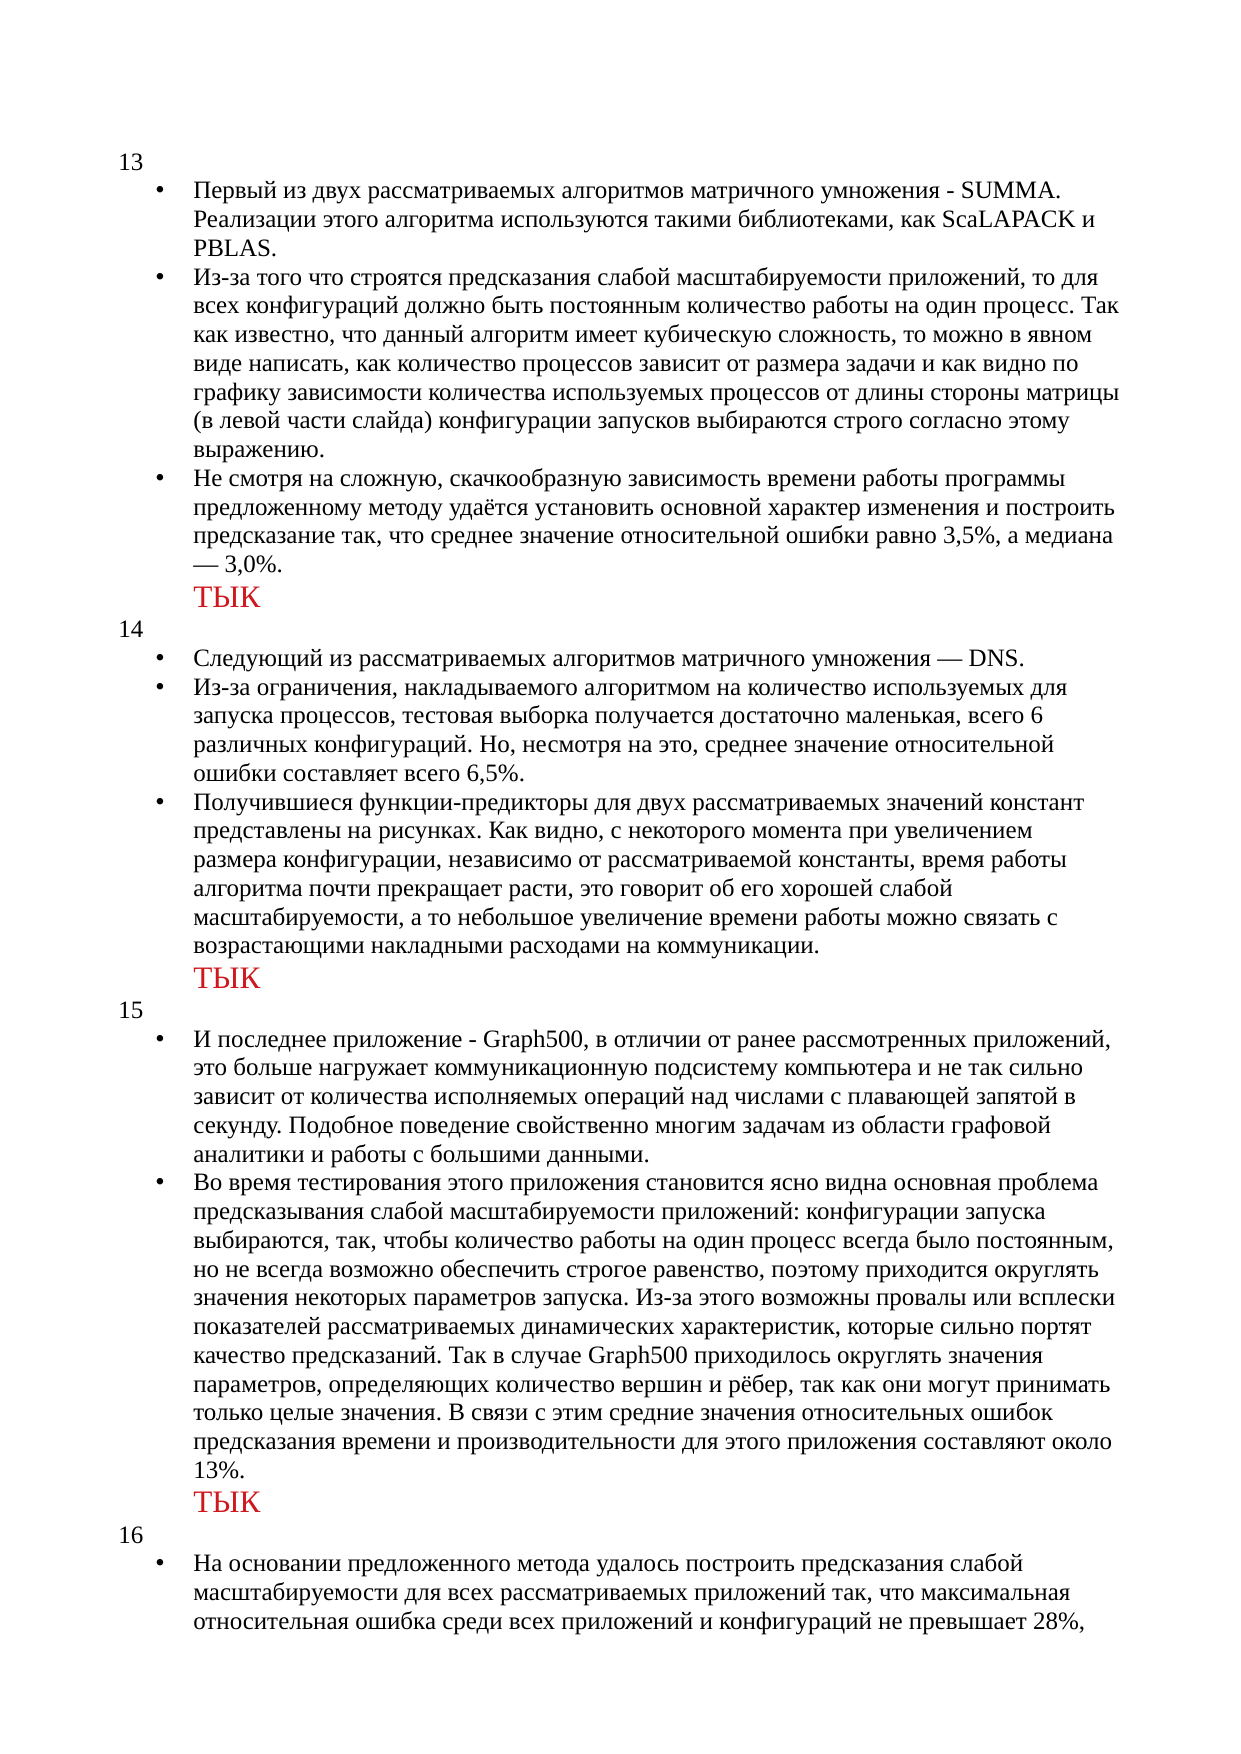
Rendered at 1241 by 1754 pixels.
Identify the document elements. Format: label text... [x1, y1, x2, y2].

list Не смотря на сложную, скачкообразную зависимость времени работы программы предложенному методу удаётся установить основной характер изменения и построить предсказание так, что среднее значение относительной ошибки равно 3,5%, а медиана — 3,0%. [156, 463, 1122, 578]
list Во время тестирования этого приложения становится ясно видна основная проблема предсказывания слабой масштабируемости приложений: конфигурации запуска выбираются, так, чтобы количество работы на один процесс всегда было постоянным, но не всегда возможно обеспечить строгое равенство, поэтому приходится округлять значения некоторых параметров запуска. Из-за этого возможны провалы или всплески показателей рассматриваемых динамических характеристик, которые сильно портят качество предсказаний. Так в случае Graph500 приходилось округлять значения параметров, определяющих количество вершин и рёбер, так как они могут принимать только целые значения. В связи с этим средние значения относительных ошибок предсказания времени и производительности для этого приложения составляют около 13%. [156, 1167, 1122, 1484]
text 16 [118, 1520, 1122, 1548]
list Получившиеся функции-предикторы для двух рассматриваемых значений констант представлены на рисунках. Как видно, с некоторого момента при увеличением размера конфигурации, независимо от рассматриваемой константы, время работы алгоритма почти прекращает расти, это говорит об его хорошей слабой масштабируемости, а то небольшое увеличение времени работы можно связать с возрастающими накладными расходами на коммуникации. [156, 787, 1122, 959]
list Следующий из рассматриваемых алгоритмов матричного умножения — DNS. [156, 643, 1122, 672]
list ТЫК [156, 1484, 1122, 1520]
text 13 [118, 147, 1122, 176]
list ТЫК [156, 959, 1122, 995]
list Первый из двух рассматриваемых алгоритмов матричного умножения - SUMMA. Реализации этого алгоритма используются такими библиотеками, как ScaLAPACK и PBLAS. [156, 176, 1122, 262]
list Из-за ограничения, накладываемого алгоритмом на количество используемых для запуска процессов, тестовая выборка получается достаточно маленькая, всего 6 различных конфигураций. Но, несмотря на это, среднее значение относительной ошибки составляет всего 6,5%. [156, 672, 1122, 787]
list Из-за того что строятся предсказания слабой масштабируемости приложений, то для всех конфигураций должно быть постоянным количество работы на один процесс. Так как известно, что данный алгоритм имеет кубическую сложность, то можно в явном виде написать, как количество процессов зависит от размера задачи и как видно по графику зависимости количества используемых процессов от длины стороны матрицы (в левой части слайда) конфигурации запусков выбираются строго согласно этому выражению. [156, 262, 1122, 463]
list ТЫК [156, 578, 1122, 614]
text 14 [118, 614, 1122, 643]
text 15 [118, 995, 1122, 1024]
list И последнее приложение - Graph500, в отличии от ранее рассмотренных приложений, это больше нагружает коммуникационную подсистему компьютера и не так сильно зависит от количества исполняемых операций над числами с плавающей запятой в секунду. Подобное поведение свойственно многим задачам из области графовой аналитики и работы с большими данными. [156, 1024, 1122, 1167]
list На основании предложенного метода удалось построить предсказания слабой масштабируемости для всех рассматриваемых приложений так, что максимальная относительная ошибка среди всех приложений и конфигураций не превышает 28%, [156, 1548, 1122, 1635]
